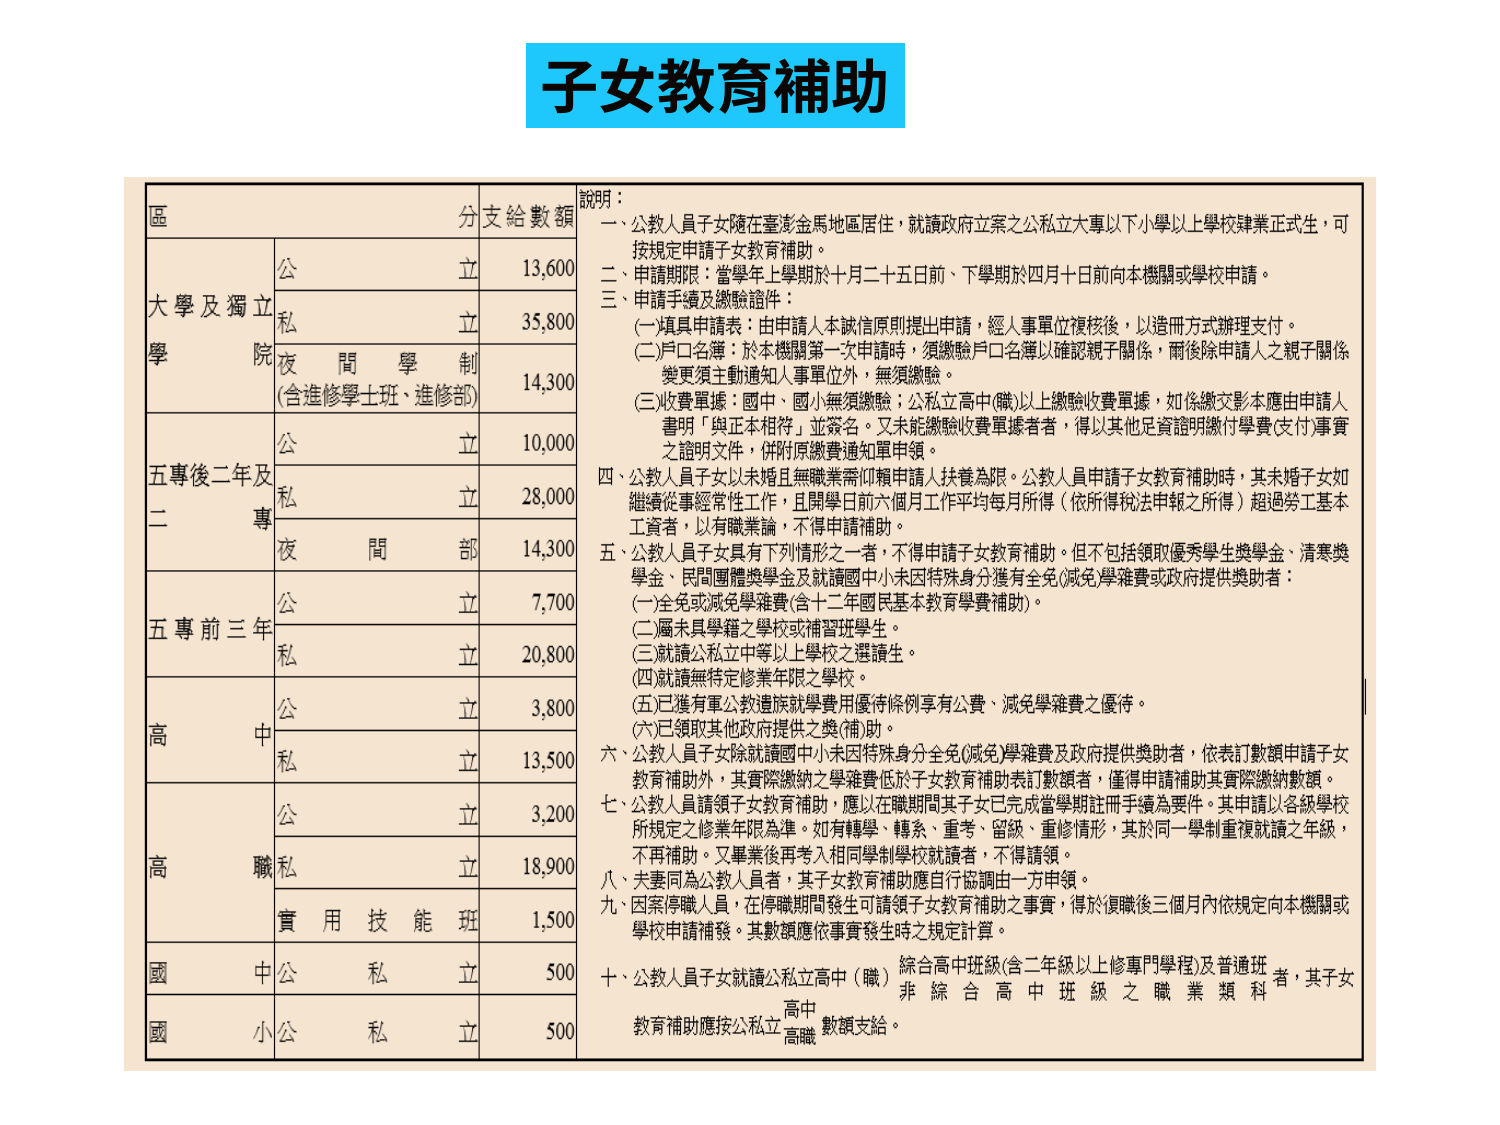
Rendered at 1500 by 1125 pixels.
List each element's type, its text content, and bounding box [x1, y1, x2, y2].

text_box 子女教育補助 [526, 43, 905, 128]
picture [123, 177, 1377, 1071]
